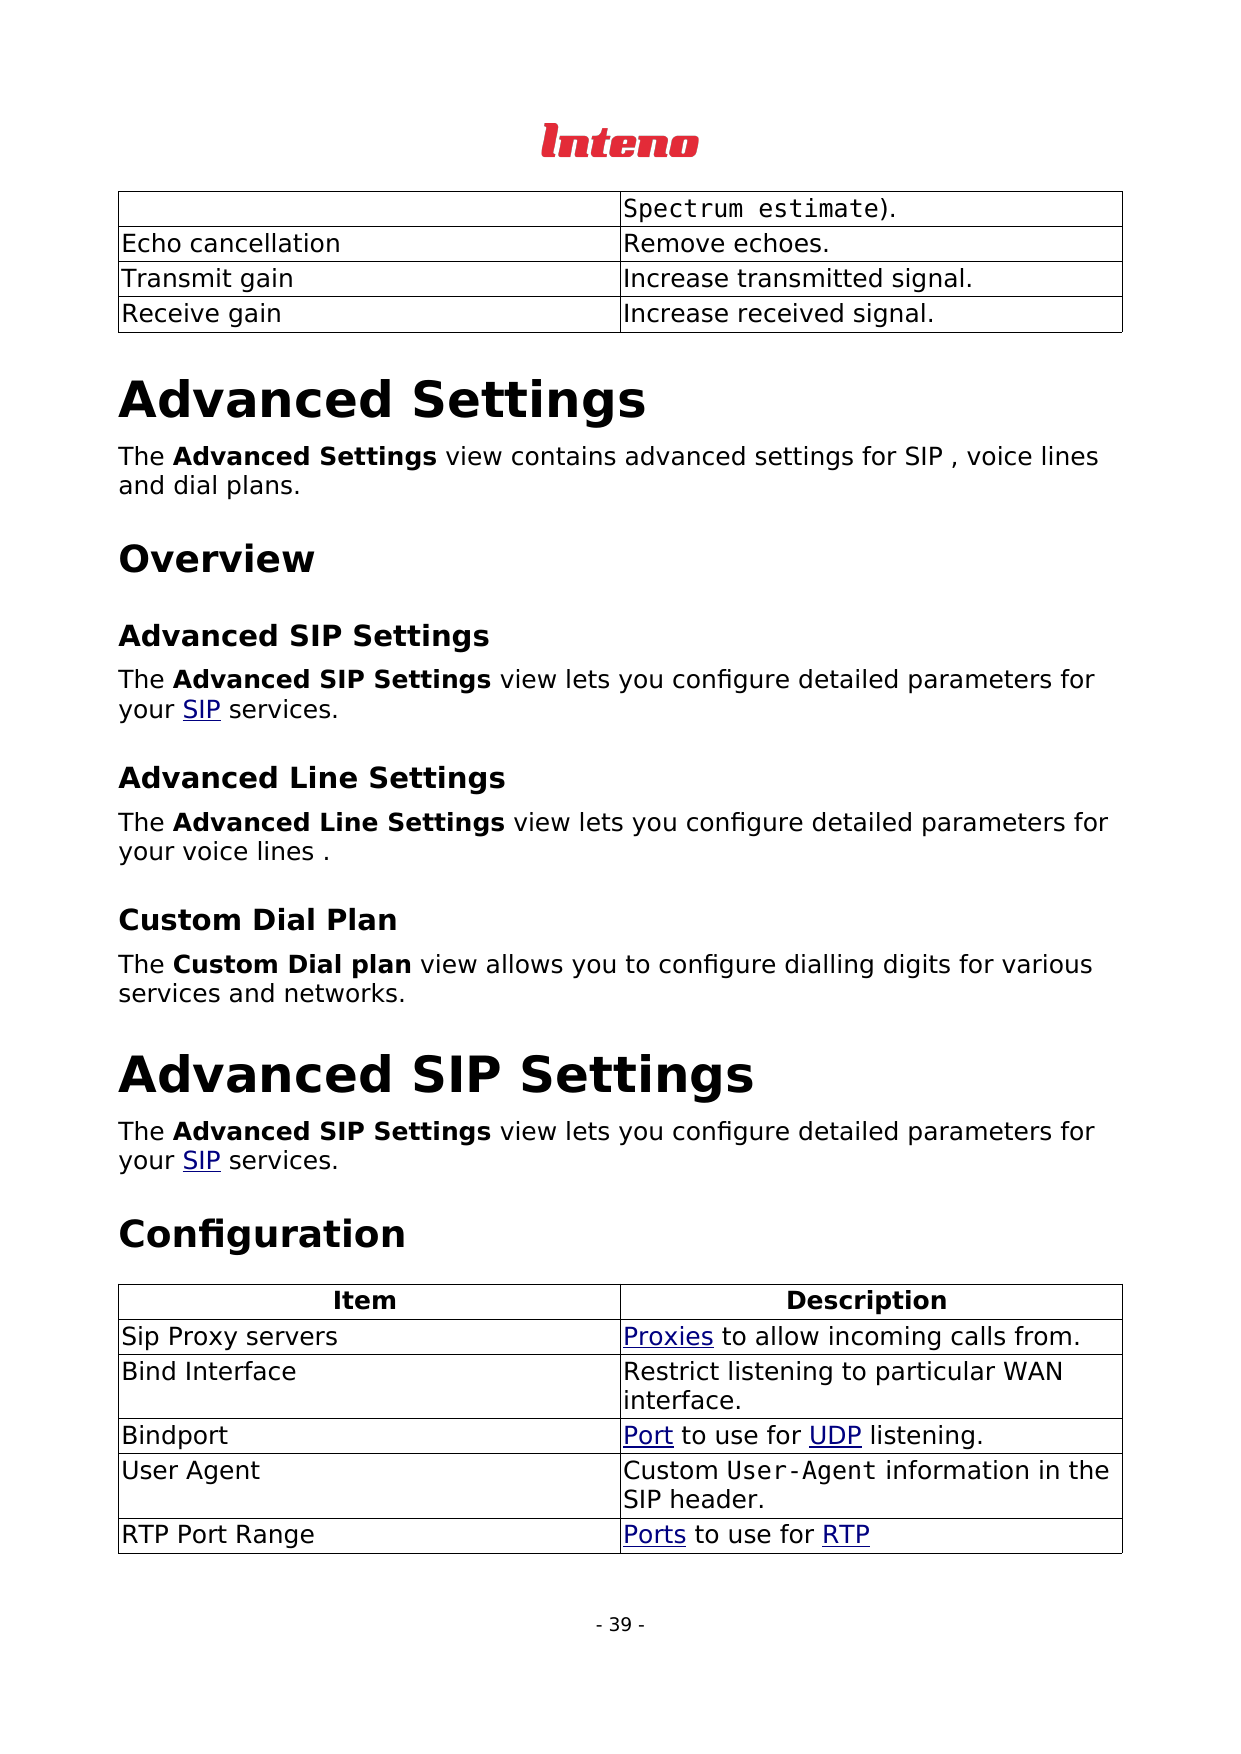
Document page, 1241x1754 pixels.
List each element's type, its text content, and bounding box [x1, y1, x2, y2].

subtitle Overview [118, 538, 1122, 582]
table_cell User Agent [119, 1454, 620, 1517]
table_cell Spectrum estimate). [621, 192, 1122, 226]
table_cell Sip Proxy servers [119, 1320, 620, 1354]
subtitle Advanced SIP Settings [118, 1046, 1122, 1104]
text The Advanced Settings view contains advanced settings for SIP , voice lines and dial plans. [118, 442, 1122, 501]
table_cell Ports to use for RTP [621, 1519, 1122, 1552]
subtitle Advanced SIP Settings [118, 619, 1122, 653]
subtitle Custom Dial Plan [118, 904, 1122, 938]
table_cell RTP Port Range [119, 1519, 620, 1552]
subtitle Configuration [118, 1213, 1122, 1256]
text The Advanced SIP Settings view lets you configure detailed parameters for your SIP services. [118, 666, 1122, 724]
table_cell Increase transmitted signal. [621, 262, 1122, 296]
table_cell Echo cancellation [119, 227, 620, 261]
table_cell Bindport [119, 1419, 620, 1453]
text The Custom Dial plan view allows you to configure dialling digits for various services and networks. [118, 950, 1122, 1008]
table_cell Increase received signal. [621, 297, 1122, 332]
table_cell Bind Interface [119, 1355, 620, 1418]
table_cell Remove echoes. [621, 227, 1122, 261]
table_header Description [621, 1285, 1122, 1319]
table_cell [119, 192, 620, 226]
subtitle Advanced Settings [118, 371, 1122, 430]
text The Advanced Line Settings view lets you configure detailed parameters for your voice lines . [118, 808, 1122, 866]
table_cell Proxies to allow incoming calls from. [621, 1320, 1122, 1354]
text The Advanced SIP Settings view lets you configure detailed parameters for your SIP services. [118, 1117, 1122, 1175]
table_cell Receive gain [119, 297, 620, 332]
table_cell Port to use for UDP listening. [621, 1419, 1122, 1453]
table_header Item [119, 1285, 620, 1319]
table_cell Custom User-Agent information in the SIP header. [621, 1454, 1122, 1517]
table_cell Transmit gain [119, 262, 620, 296]
picture [531, 118, 709, 162]
table_cell Restrict listening to particular WAN interface. [621, 1355, 1122, 1418]
subtitle Advanced Line Settings [118, 761, 1122, 795]
